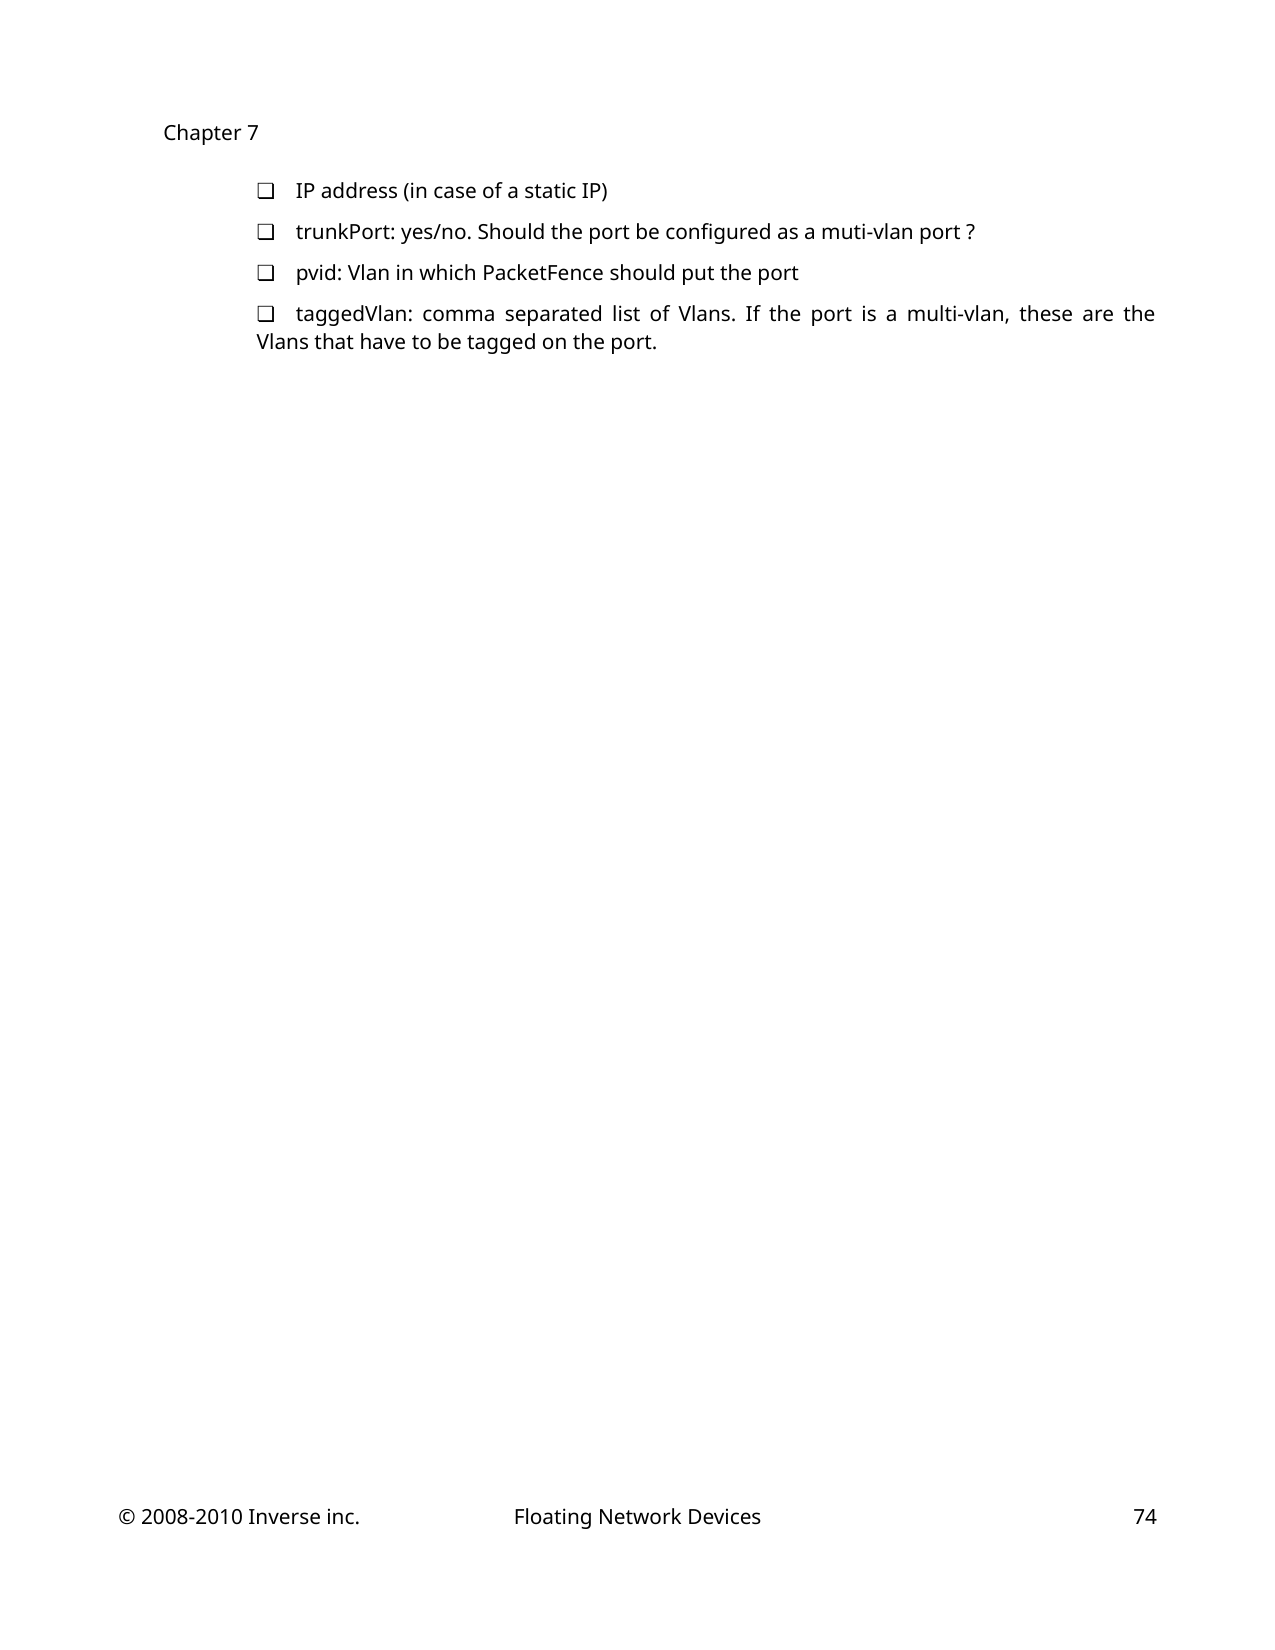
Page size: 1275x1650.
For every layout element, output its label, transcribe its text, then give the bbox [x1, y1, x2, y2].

list ❏ IP address (in case of a static IP) [256, 176, 1157, 204]
list ❏ trunkPort: yes/no. Should the port be configured as a muti-vlan port ? [256, 217, 1157, 245]
list ❏ pvid: Vlan in which PacketFence should put the port [256, 258, 1157, 286]
list ❏ taggedVlan: comma separated list of Vlans. If the port is a multi-vlan, these are the Vlans that have to be tagged on the port. [256, 299, 1157, 356]
